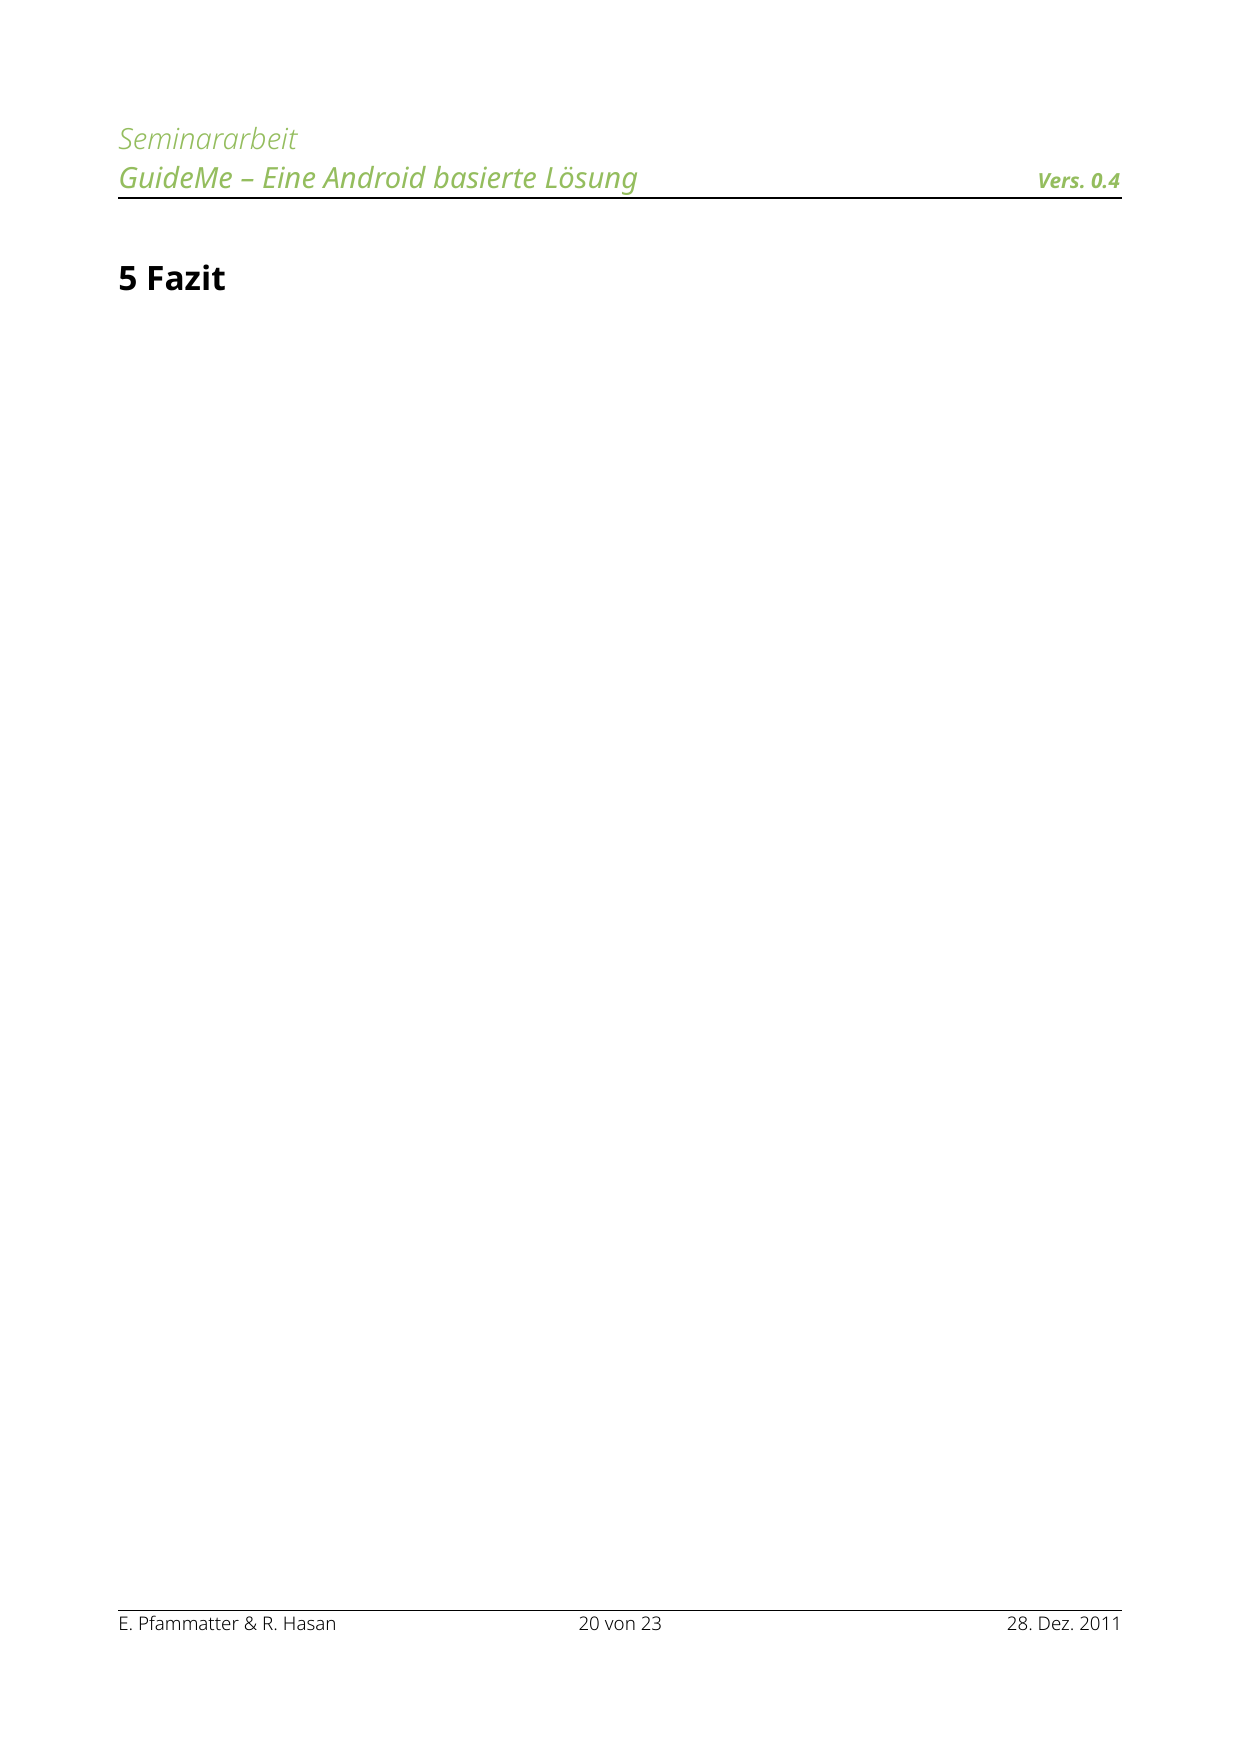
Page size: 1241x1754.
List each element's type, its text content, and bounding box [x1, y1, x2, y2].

subtitle 5 Fazit [118, 254, 1122, 300]
